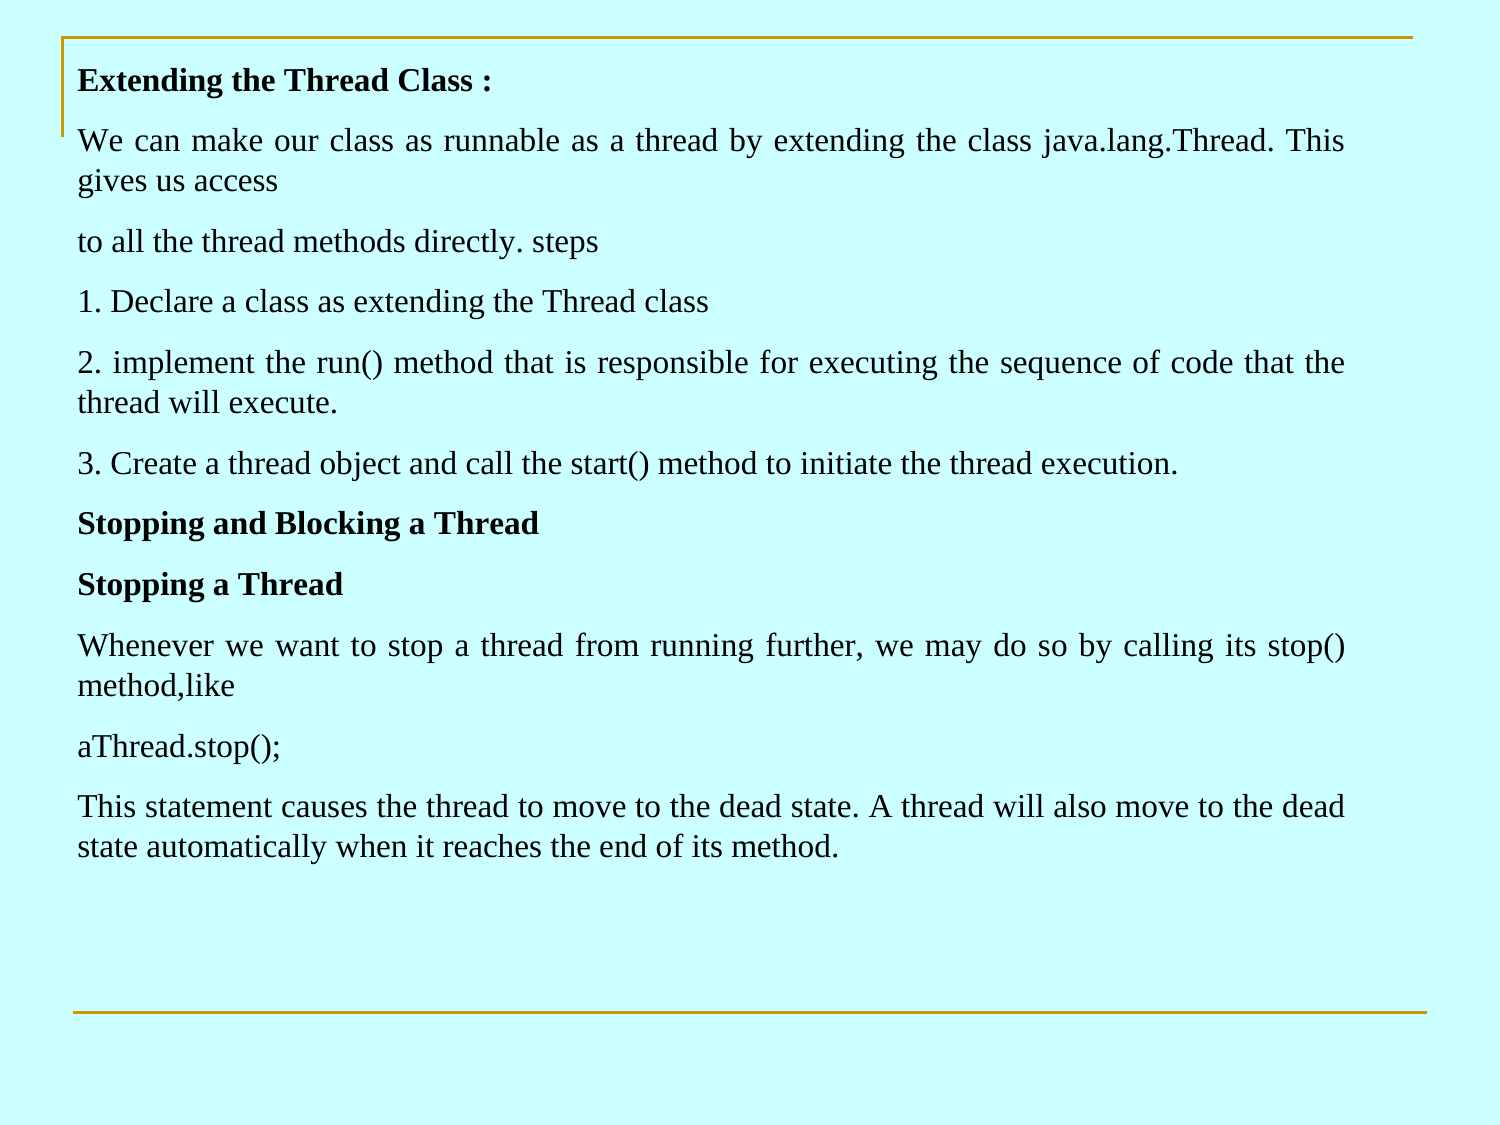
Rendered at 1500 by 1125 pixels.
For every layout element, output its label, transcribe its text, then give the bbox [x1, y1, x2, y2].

text_box Extending the Thread Class : We can make our class as runnable as a thread by extending the class java.lang.Thread. This gives us access to all the thread methods directly. steps 1. Declare a class as extending the Thread class 2. implement the run() method that is responsible for executing the sequence of code that the thread will execute. 3. Create a thread object and call the start() method to initiate the thread execution. Stopping and Blocking a Thread Stopping a Thread Whenever we want to stop a thread from running further, we may do so by calling its stop() method,like aThread.stop(); This statement causes the thread to move to the dead state. A thread will also move to the dead state automatically when it reaches the end of its method. [62, 49, 1363, 873]
